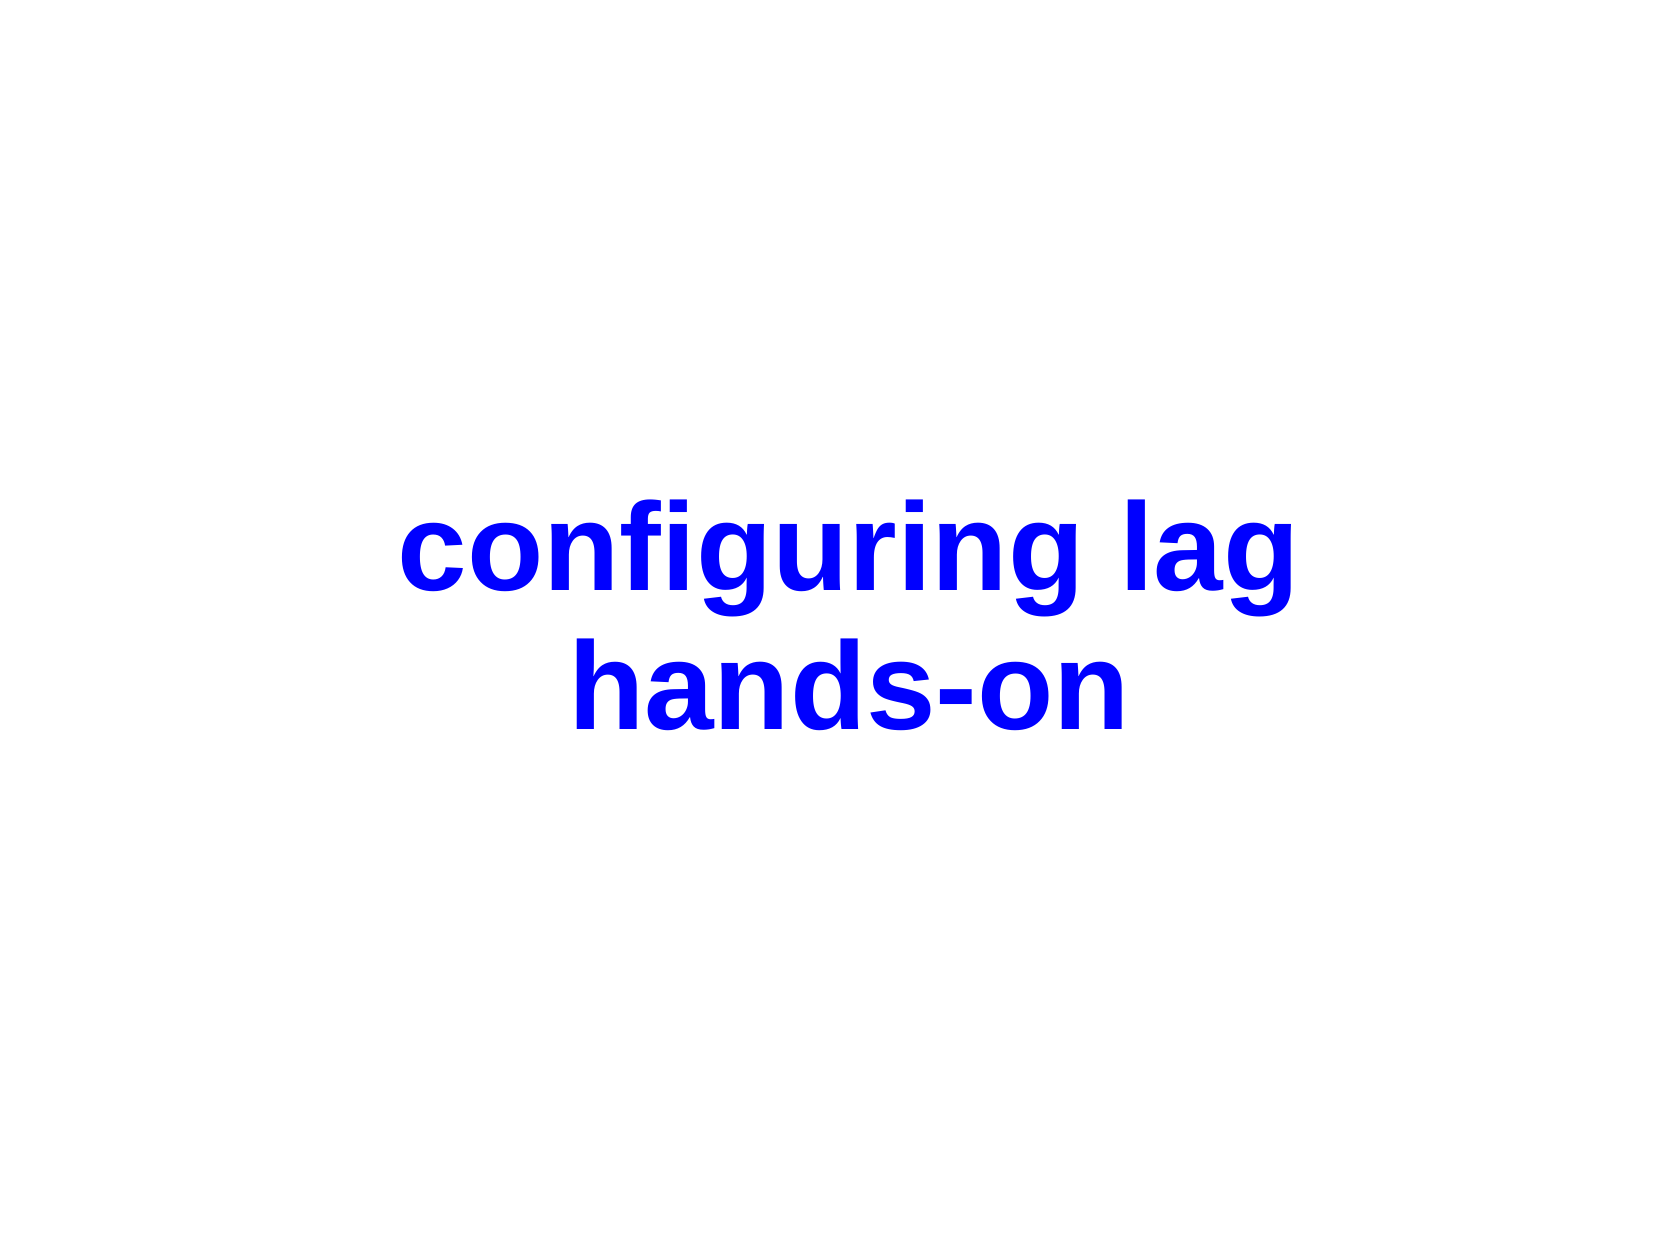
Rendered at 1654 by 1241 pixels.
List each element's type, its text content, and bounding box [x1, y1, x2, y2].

title configuring lag hands-on [105, 476, 1594, 757]
